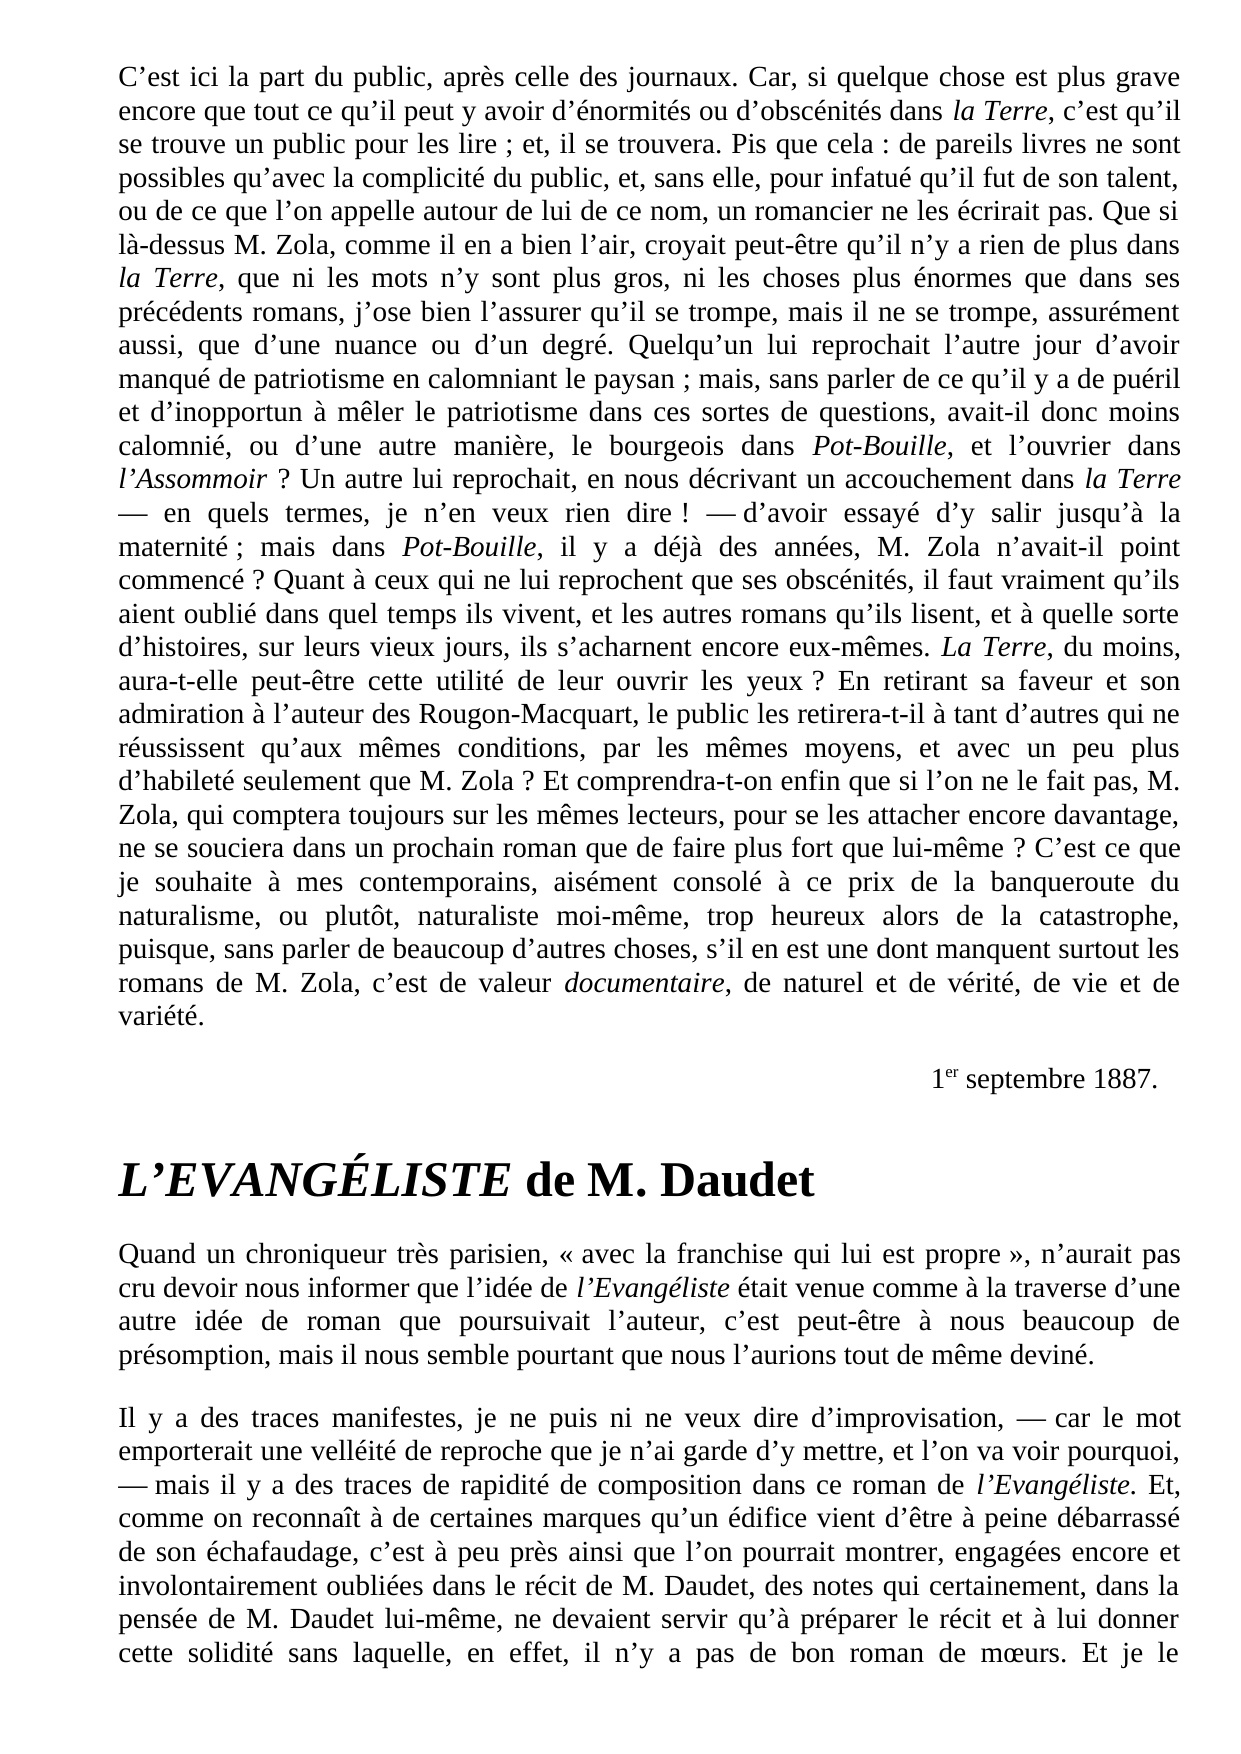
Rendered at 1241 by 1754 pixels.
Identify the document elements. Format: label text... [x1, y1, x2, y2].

subtitle L’EVANGÉLISTE de M. Daudet [118, 1149, 1181, 1207]
text 1er septembre 1887. [118, 1061, 1181, 1095]
text C’est ici la part du public, après celle des journaux. Car, si quelque chose est plus grave encore que tout ce qu’il peut y avoir d’énormités ou d’obscénités dans la Terre, c’est qu’il se trouve un public pour les lire ; et, il se trouvera. Pis que cela : de pareils livres ne sont possibles qu’avec la complicité du public, et, sans elle, pour infatué qu’il fut de son talent, ou de ce que l’on appelle autour de lui de ce nom, un romancier ne les écrirait pas. Que si là-dessus M. Zola, comme il en a bien l’air, croyait peut-être qu’il n’y a rien de plus dans la Terre, que ni les mots n’y sont plus gros, ni les choses plus énormes que dans ses précédents romans, j’ose bien l’assurer qu’il se trompe, mais il ne se trompe, assurément aussi, que d’une nuance ou d’un degré. Quelqu’un lui reprochait l’autre jour d’avoir manqué de patriotisme en calomniant le paysan ; mais, sans parler de ce qu’il y a de puéril et d’inopportun à mêler le patriotisme dans ces sortes de questions, avait-il donc moins calomnié, ou d’une autre manière, le bourgeois dans Pot-Bouille, et l’ouvrier dans l’Assommoir ? Un autre lui reprochait, en nous décrivant un accouchement dans la Terre — en quels termes, je n’en veux rien dire ! — d’avoir essayé d’y salir jusqu’à la maternité ; mais dans Pot-Bouille, il y a déjà des années, M. Zola n’avait-il point commencé ? Quant à ceux qui ne lui reprochent que ses obscénités, il faut vraiment qu’ils aient oublié dans quel temps ils vivent, et les autres romans qu’ils lisent, et à quelle sorte d’histoires, sur leurs vieux jours, ils s’acharnent encore eux-mêmes. La Terre, du moins, aura-t-elle peut-être cette utilité de leur ouvrir les yeux ? En retirant sa faveur et son admiration à l’auteur des Rougon-Macquart, le public les retirera-t-il à tant d’autres qui ne réussissent qu’aux mêmes conditions, par les mêmes moyens, et avec un peu plus d’habileté seulement que M. Zola ? Et comprendra-t-on enfin que si l’on ne le fait pas, M. Zola, qui comptera toujours sur les mêmes lecteurs, pour se les attacher encore davantage, ne se souciera dans un prochain roman que de faire plus fort que lui-même ? C’est ce que je souhaite à mes contemporains, aisément consolé à ce prix de la banqueroute du naturalisme, ou plutôt, naturaliste moi-même, trop heureux alors de la catastrophe, puisque, sans parler de beaucoup d’autres choses, s’il en est une dont manquent surtout les romans de M. Zola, c’est de valeur documentaire, de naturel et de vérité, de vie et de variété. [118, 59, 1181, 1032]
text Il y a des traces manifestes, je ne puis ni ne veux dire d’improvisation, — car le mot emporterait une velléité de reproche que je n’ai garde d’y mettre, et l’on va voir pourquoi, — mais il y a des traces de rapidité de composition dans ce roman de l’Evangéliste. Et, comme on reconnaît à de certaines marques qu’un édifice vient d’être à peine débarrassé de son échafaudage, c’est à peu près ainsi que l’on pourrait montrer, engagées encore et involontairement oubliées dans le récit de M. Daudet, des notes qui certainement, dans la pensée de M. Daudet lui-même, ne devaient servir qu’à préparer le récit et à lui donner cette solidité sans laquelle, en effet, il n’y a pas de bon roman de mœurs. Et je le [118, 1400, 1181, 1668]
text Quand un chroniqueur très parisien, « avec la franchise qui lui est propre », n’aurait pas cru devoir nous informer que l’idée de l’Evangéliste était venue comme à la traverse d’une autre idée de roman que poursuivait l’auteur, c’est peut-être à nous beaucoup de présomption, mais il nous semble pourtant que nous l’aurions tout de même deviné. [118, 1236, 1181, 1370]
